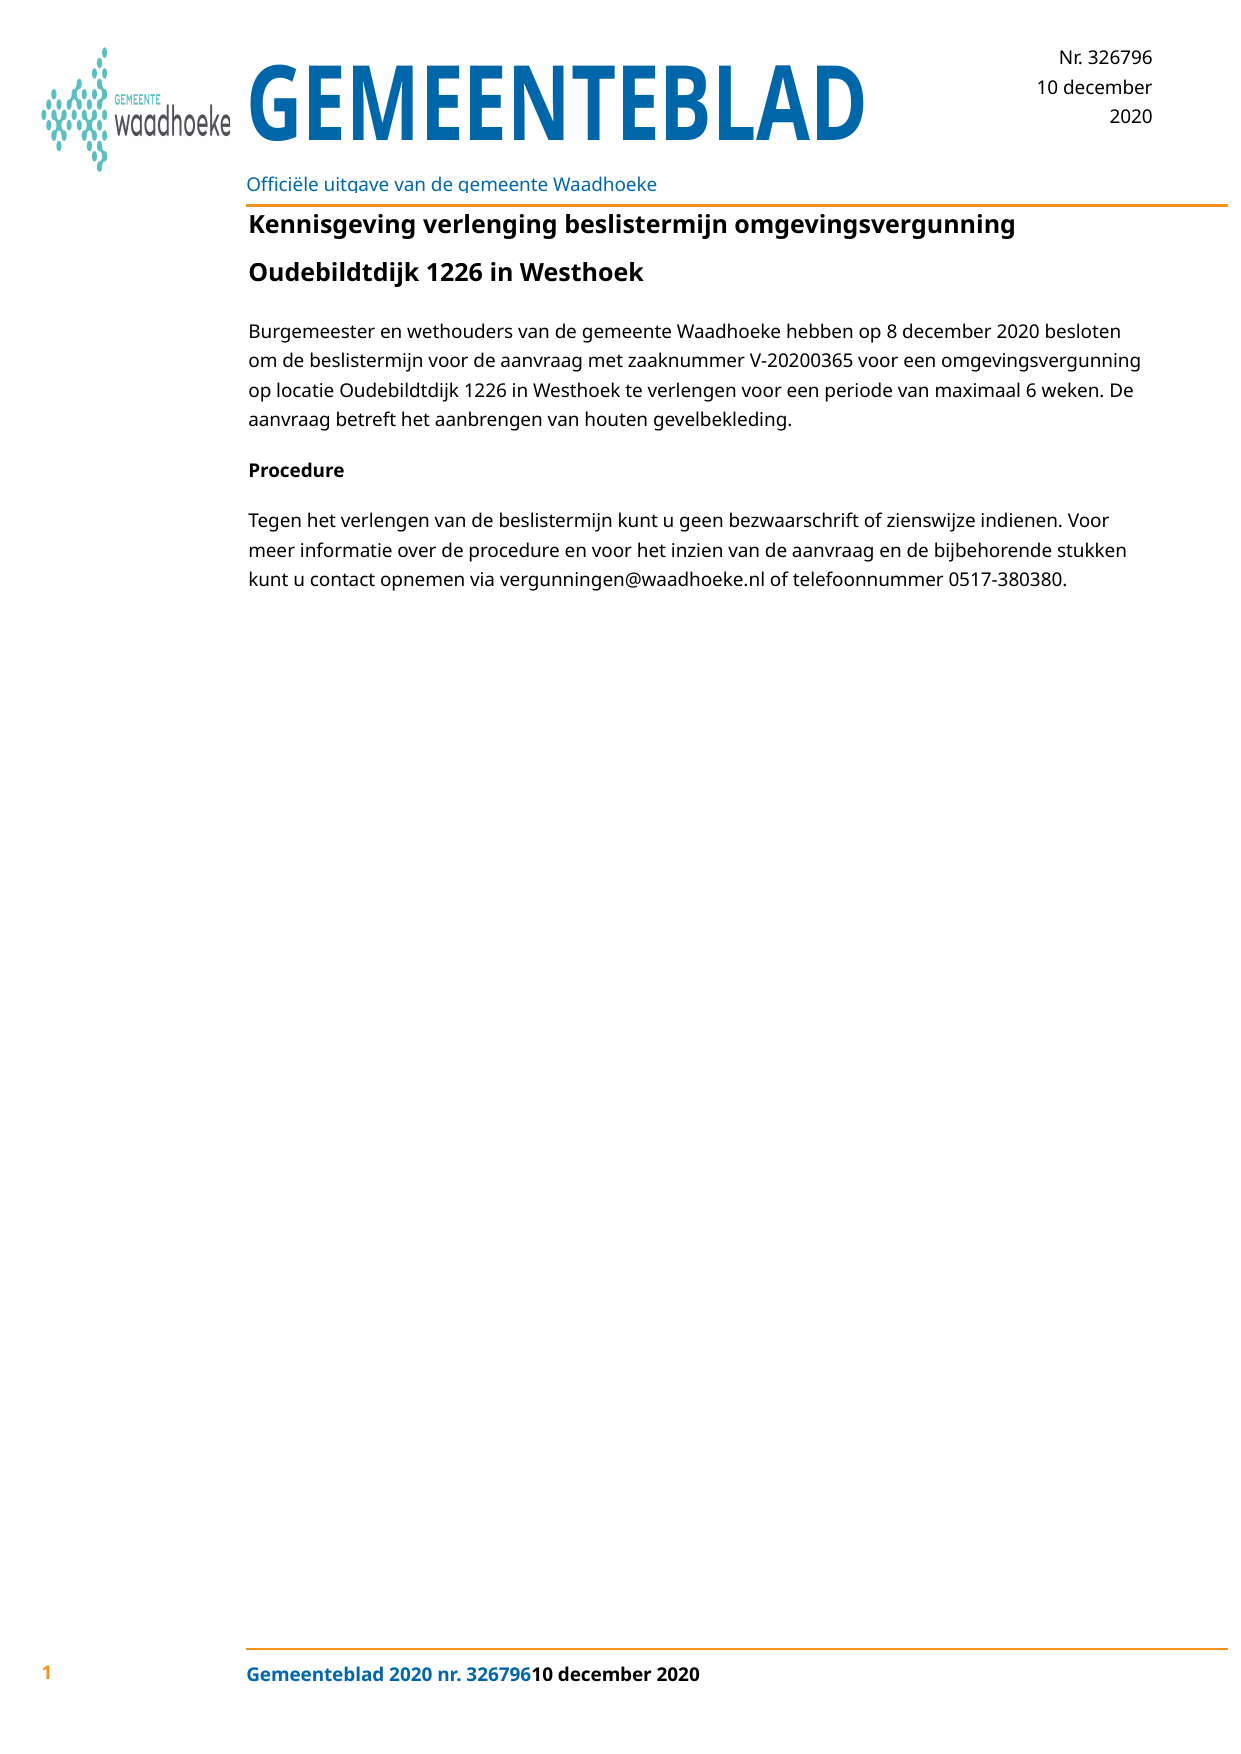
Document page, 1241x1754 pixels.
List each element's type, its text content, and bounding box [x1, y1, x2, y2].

text Tegen het verlengen van de beslistermijn kunt u geen bezwaarschrift of zienswijze indienen. Voor meer informatie over de procedure en voor het inzien van de aanvraag en de bijbehorende stukken kunt u contact opnemen via vergunningen@waadhoeke.nl of telefoonnummer 0517-380380. [248, 507, 1152, 592]
text Procedure [248, 457, 1152, 483]
text Kennisgeving verlenging beslistermijn omgevingsvergunning Oudebildtdijk 1226 in Westhoek [248, 207, 1152, 288]
picture [41, 47, 231, 172]
text Burgemeester en wethouders van de gemeente Waadhoeke hebben op 8 december 2020 besloten om de beslistermijn voor de aanvraag met zaaknummer V-20200365 voor een omgevingsvergunning op locatie Oudebildtdijk 1226 in Westhoek te verlengen voor een periode van maximaal 6 weken. De aanvraag betreft het aanbrengen van houten gevelbekleding. [248, 318, 1152, 432]
